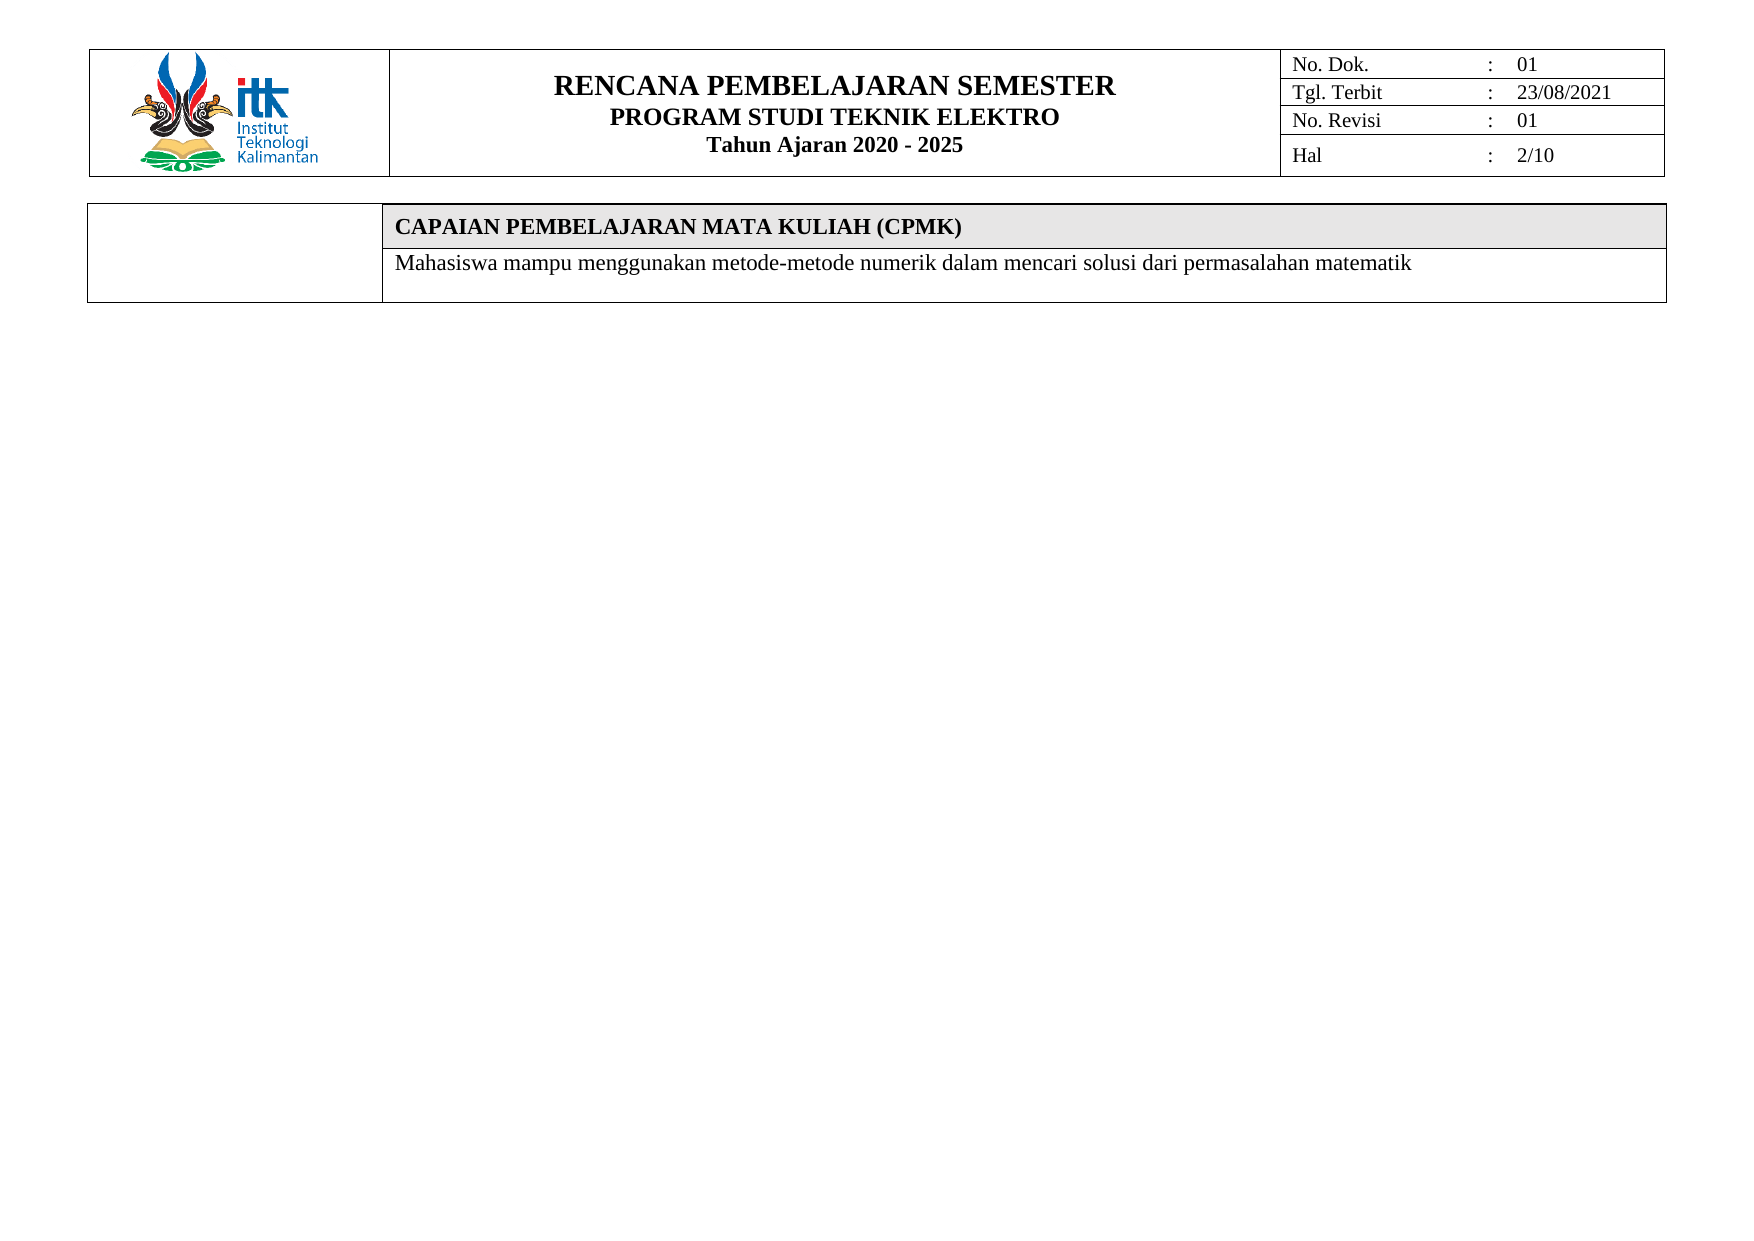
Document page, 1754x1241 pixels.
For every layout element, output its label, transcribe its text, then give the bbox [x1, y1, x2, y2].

table_cell Mahasiswa mampu menggunakan metode-metode numerik dalam mencari solusi dari permasalahan matematik [383, 249, 1666, 302]
table_cell CAPAIAN PEMBELAJARAN MATA KULIAH (CPMK) [383, 205, 1666, 248]
picture [127, 50, 322, 176]
